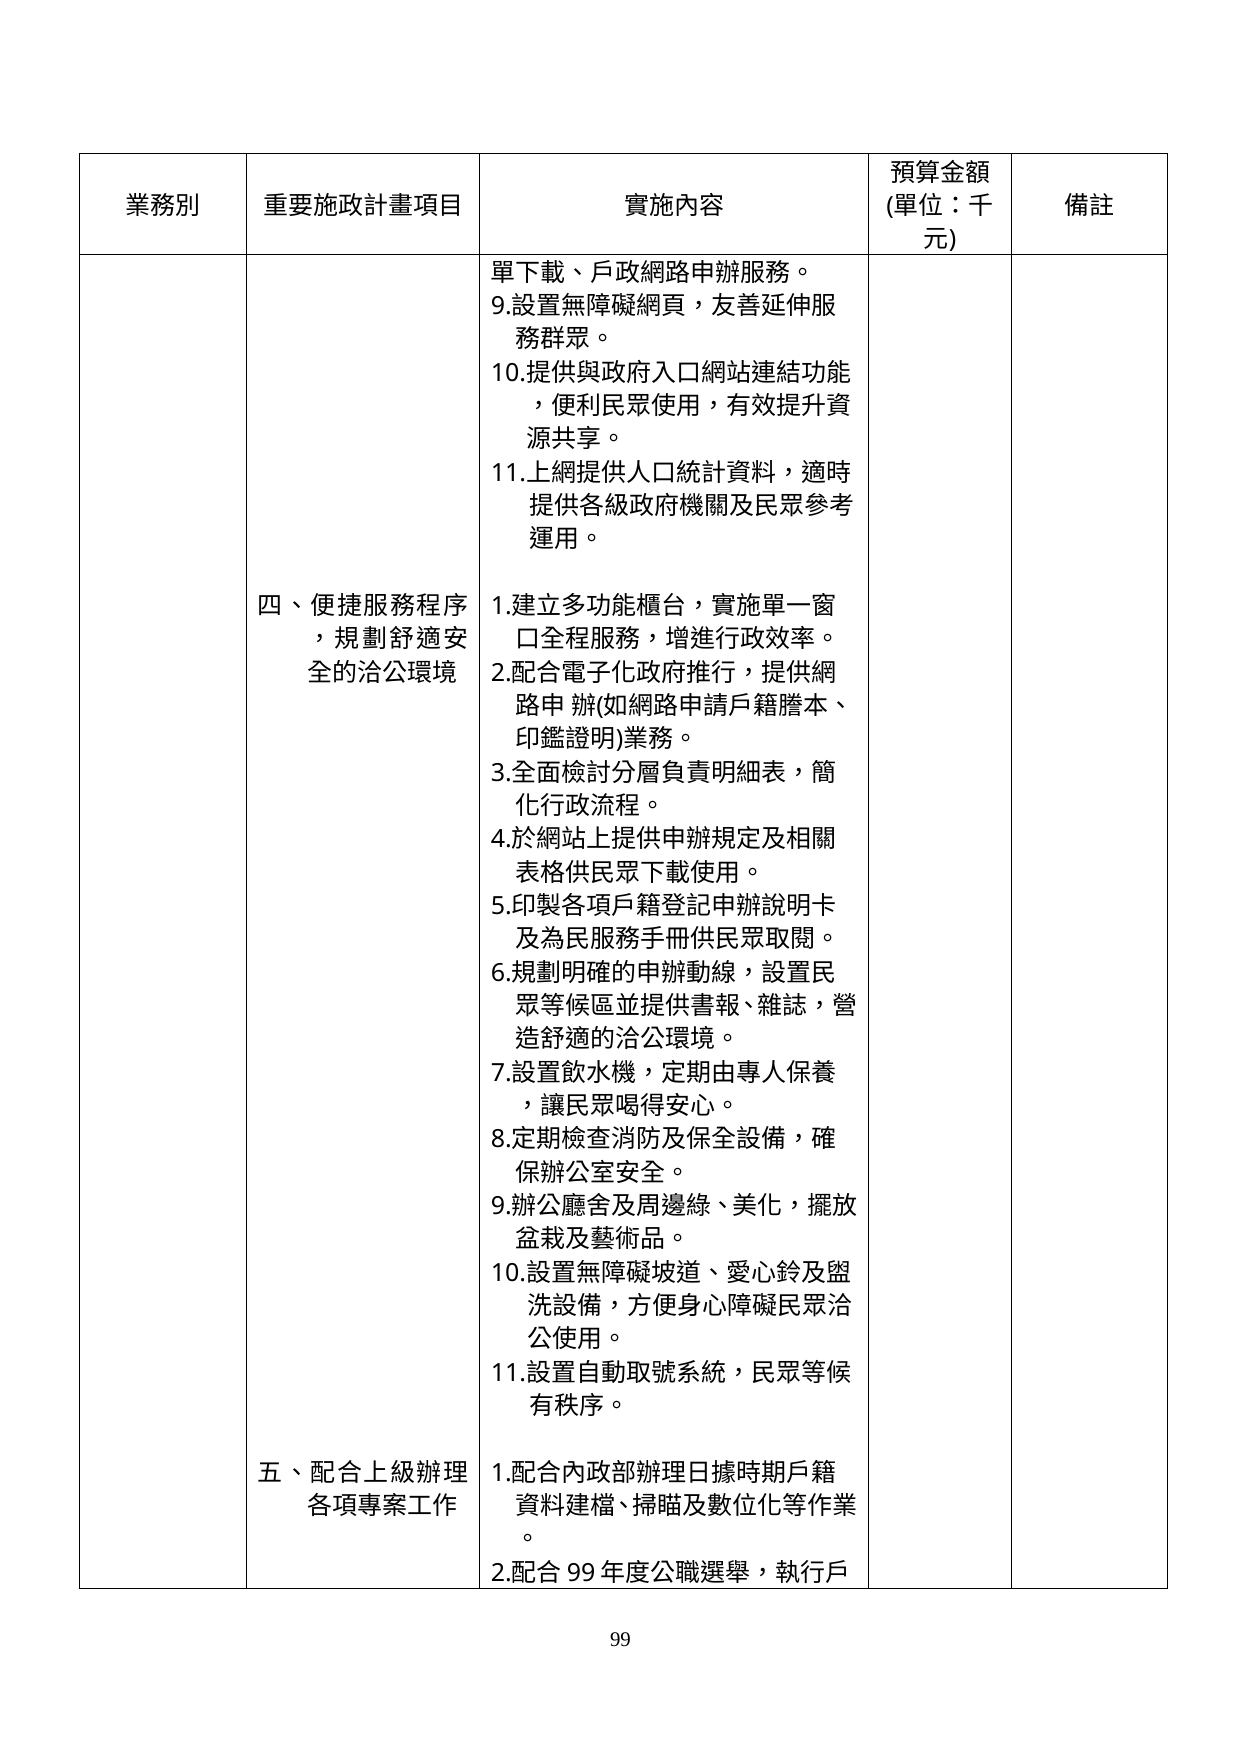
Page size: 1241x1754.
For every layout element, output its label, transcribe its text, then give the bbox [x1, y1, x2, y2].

table_cell 1.配合內政部辦理日據時期戶籍資料建檔、掃瞄及數位化等作業。 2.配合99年度公職選舉，執行戶 [480, 1454, 868, 1588]
table_cell 1.建立多功能櫃台，實施單一窗口全程服務，增進行政效率。 2.配合電子化政府推行，提供網路申 辦(如網路申請戶籍謄本、印鑑證明)業務。 3.全面檢討分層負責明細表，簡化行政流程。 4.於網站上提供申辦規定及相關表格供民眾下載使用。 5.印製各項戶籍登記申辦說明卡及為民服務手冊供民眾取閱。 6.規劃明確的申辦動線，設置民眾等候區並提供書報、雜誌，營造舒適的洽公環境。 7.設置飲水機，定期由專人保養，讓民眾喝得安心。 8.定期檢查消防及保全設備，確保辦公室安全。 9.辦公廳舍及周邊綠、美化，擺放盆栽及藝術品。 10.設置無障礙坡道、愛心鈴及盥洗設備，方便身心障礙民眾洽公使用。 11.設置自動取號系統，民眾等候有秩序。 [480, 588, 868, 1454]
table_cell [1012, 1454, 1167, 1588]
table_cell [80, 588, 246, 1454]
table_cell [869, 1454, 1011, 1588]
table_cell [247, 255, 479, 588]
table_cell [80, 1454, 246, 1588]
table_header 重要施政計畫項目 [247, 154, 479, 254]
table_cell [1012, 588, 1167, 1454]
table_cell 四、便捷服務程序，規劃舒適安全的洽公環境 [247, 588, 479, 1454]
table_header 備註 [1012, 154, 1167, 254]
table_cell 五、配合上級辦理各項專案工作 [247, 1454, 479, 1588]
table_cell [869, 588, 1011, 1454]
table_cell [869, 255, 1011, 588]
table_header 實施內容 [480, 154, 868, 254]
table_cell [1012, 255, 1167, 588]
table_cell 單下載、戶政網路申辦服務。 9.設置無障礙網頁，友善延伸服務群眾。 10.提供與政府入口網站連結功能，便利民眾使用，有效提升資源共享。 11.上網提供人口統計資料，適時提供各級政府機關及民眾參考運用。 [480, 255, 868, 588]
table_header 預算金額 (單位：千元) [869, 154, 1011, 254]
table_cell [80, 255, 246, 588]
table_header 業務別 [80, 154, 246, 254]
